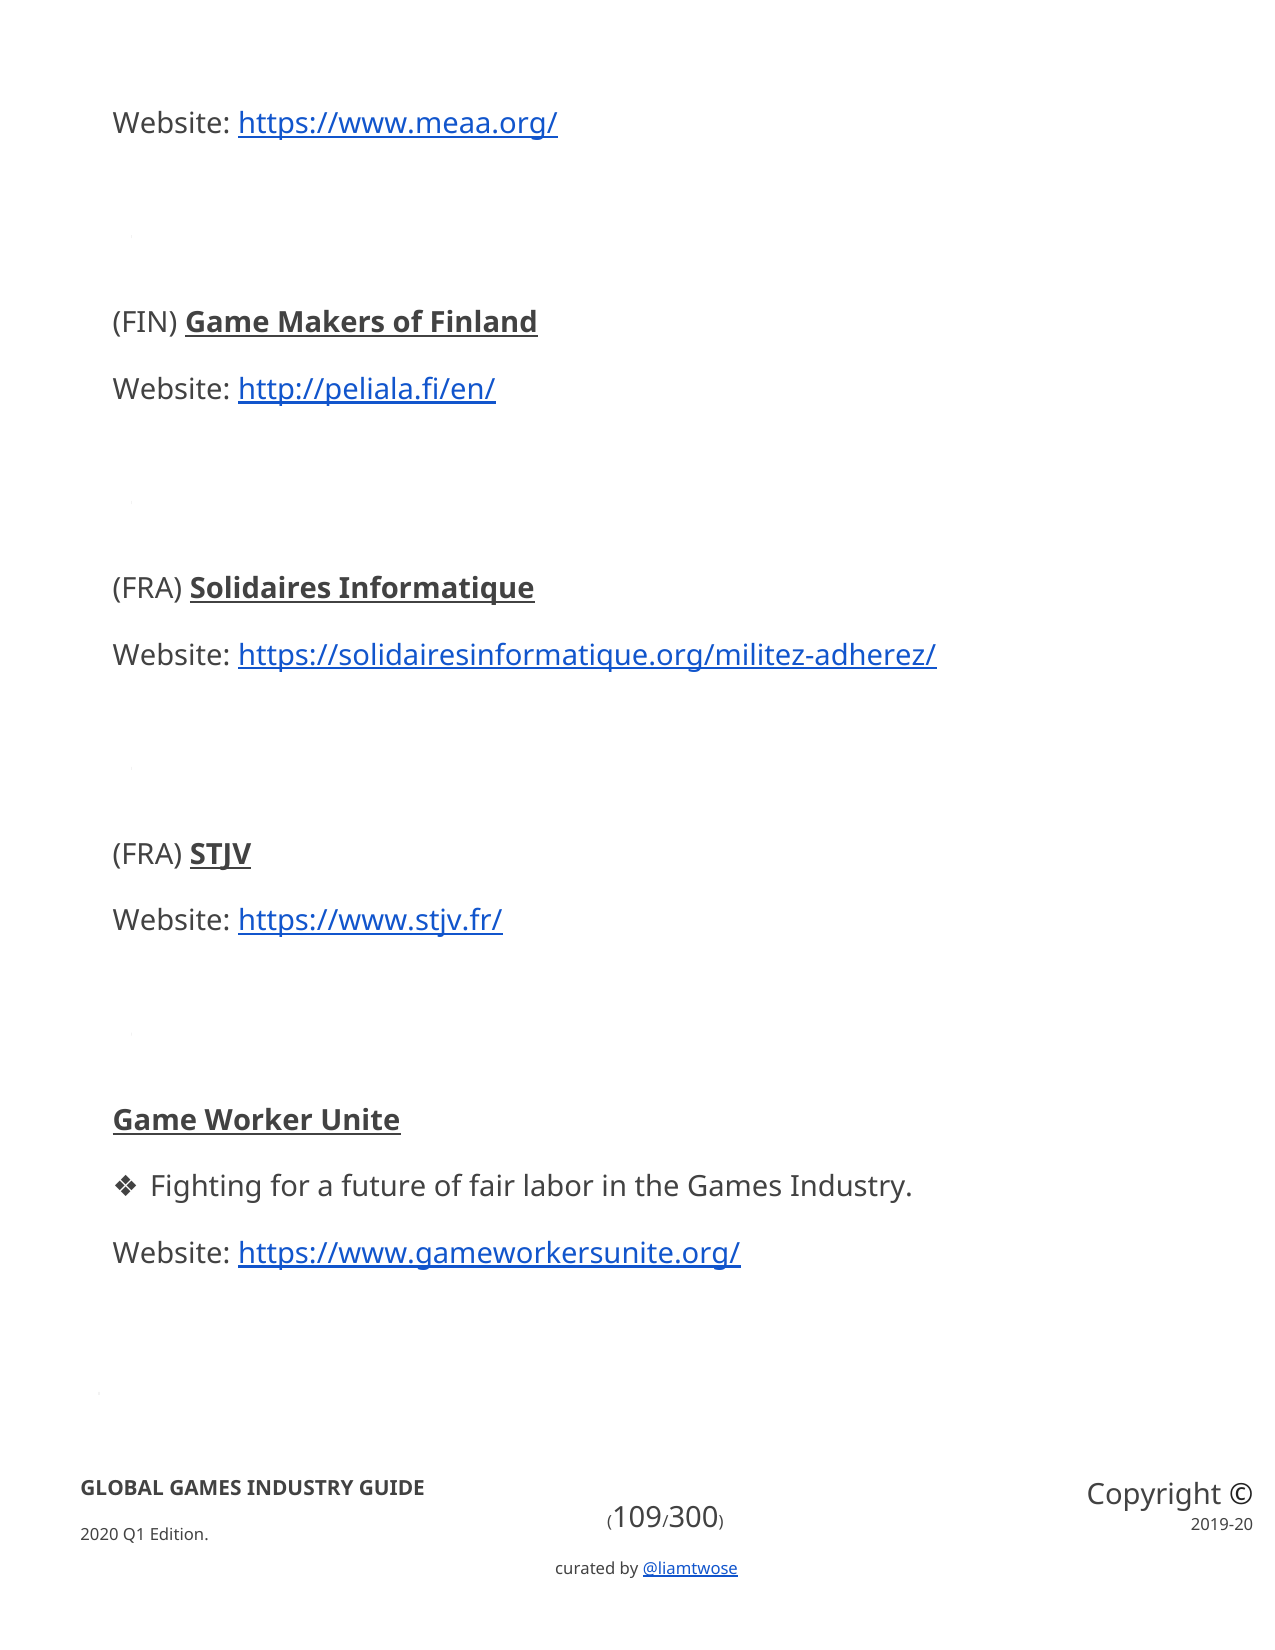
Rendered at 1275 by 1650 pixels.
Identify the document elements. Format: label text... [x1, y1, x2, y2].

text Website: http://peliala.fi/en/ [112, 368, 1200, 408]
text Website: https://solidairesinformatique.org/militez-adherez/ [112, 634, 1200, 673]
text (FRA) STJV [112, 833, 1200, 873]
text (FRA) Solidaires Informatique [112, 567, 1200, 607]
text (FIN) Game Makers of Finland [112, 302, 1200, 341]
text Website: https://www.meaa.org/ [112, 102, 1200, 142]
text Game Worker Unite [112, 1099, 1200, 1139]
text Website: https://www.stjv.fr/ [112, 900, 1200, 939]
list Fighting for a future of fair labor in the Games Industry. [112, 1166, 1200, 1205]
text Website: https://www.gameworkersunite.org/ [112, 1232, 1200, 1272]
